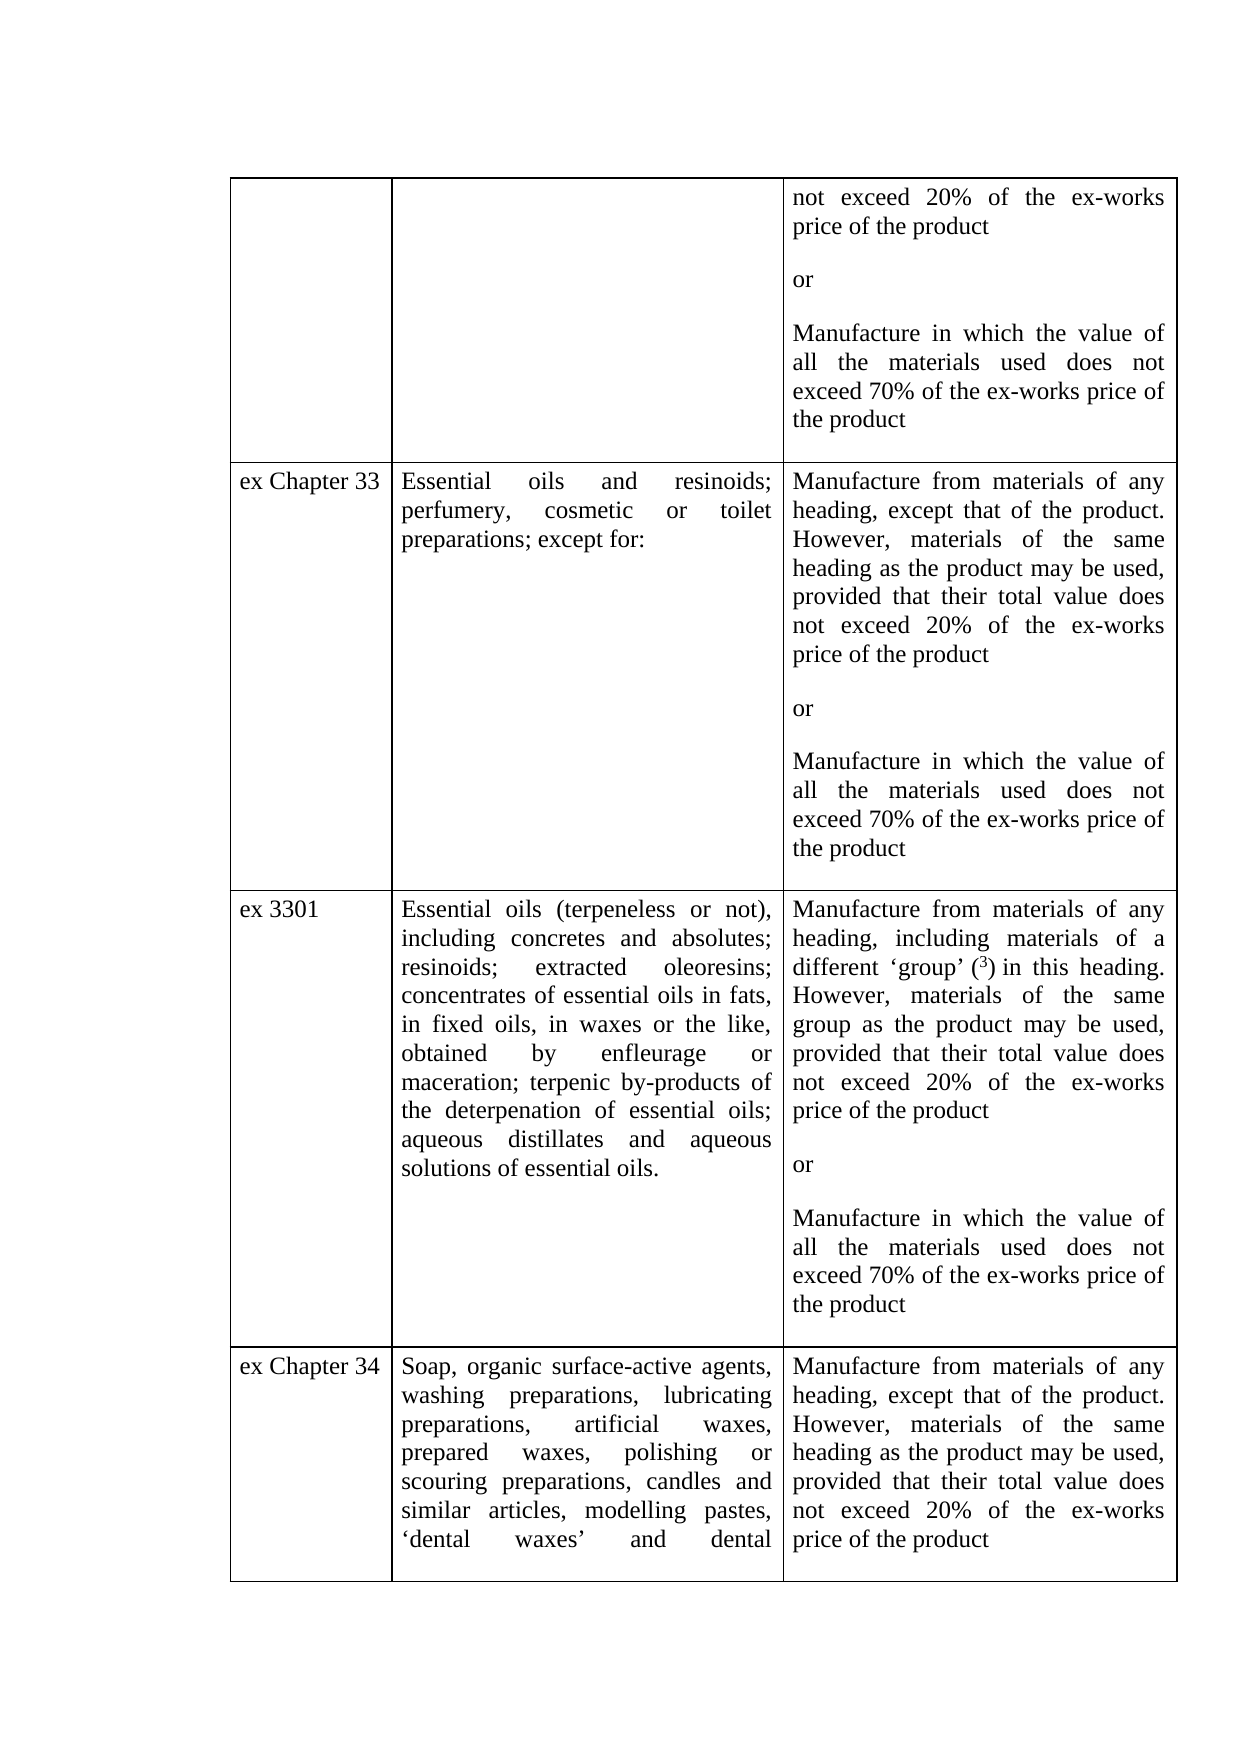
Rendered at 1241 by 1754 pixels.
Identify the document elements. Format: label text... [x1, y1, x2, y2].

table_cell Essential oils and resinoids; perfumery, cosmetic or toilet preparations; except for: [393, 463, 783, 889]
table_cell [231, 179, 391, 461]
table_cell Soap, organic surface-active agents, washing preparations, lubricating preparations, artificial waxes, prepared waxes, polishing or scouring preparations, candles and similar articles, modelling pastes, ‘dental waxes’ and dental [393, 1348, 783, 1581]
table_cell ex Chapter 33 [231, 463, 391, 889]
table_cell Essential oils (terpeneless or not), including concretes and absolutes; resinoids; extracted oleoresins; concentrates of essential oils in fats, in fixed oils, in waxes or the like, obtained by enfleurage or maceration; terpenic by-products of the deterpenation of essential oils; aqueous distillates and aqueous solutions of essential oils. [393, 891, 783, 1346]
table_cell Manufacture from materials of any heading, except that of the product. However, materials of the same heading as the product may be used, provided that their total value does not exceed 20% of the ex-works price of the product [784, 1348, 1176, 1581]
table_cell ex Chapter 34 [231, 1348, 391, 1581]
table_cell Manufacture from materials of any heading, except that of the product. However, materials of the same heading as the product may be used, provided that their total value does not exceed 20% of the ex-works price of the product or Manufacture in which the value of all the materials used does not exceed 70% of the ex-works price of the product [784, 463, 1176, 889]
table_cell not exceed 20% of the ex-works price of the product or Manufacture in which the value of all the materials used does not exceed 70% of the ex-works price of the product [784, 179, 1176, 461]
table_cell ex 3301 [231, 891, 391, 1346]
table_cell Manufacture from materials of any heading, including materials of a different ‘group’ (3) in this heading. However, materials of the same group as the product may be used, provided that their total value does not exceed 20% of the ex-works price of the product or Manufacture in which the value of all the materials used does not exceed 70% of the ex-works price of the product [784, 891, 1176, 1346]
table_cell [393, 179, 783, 461]
